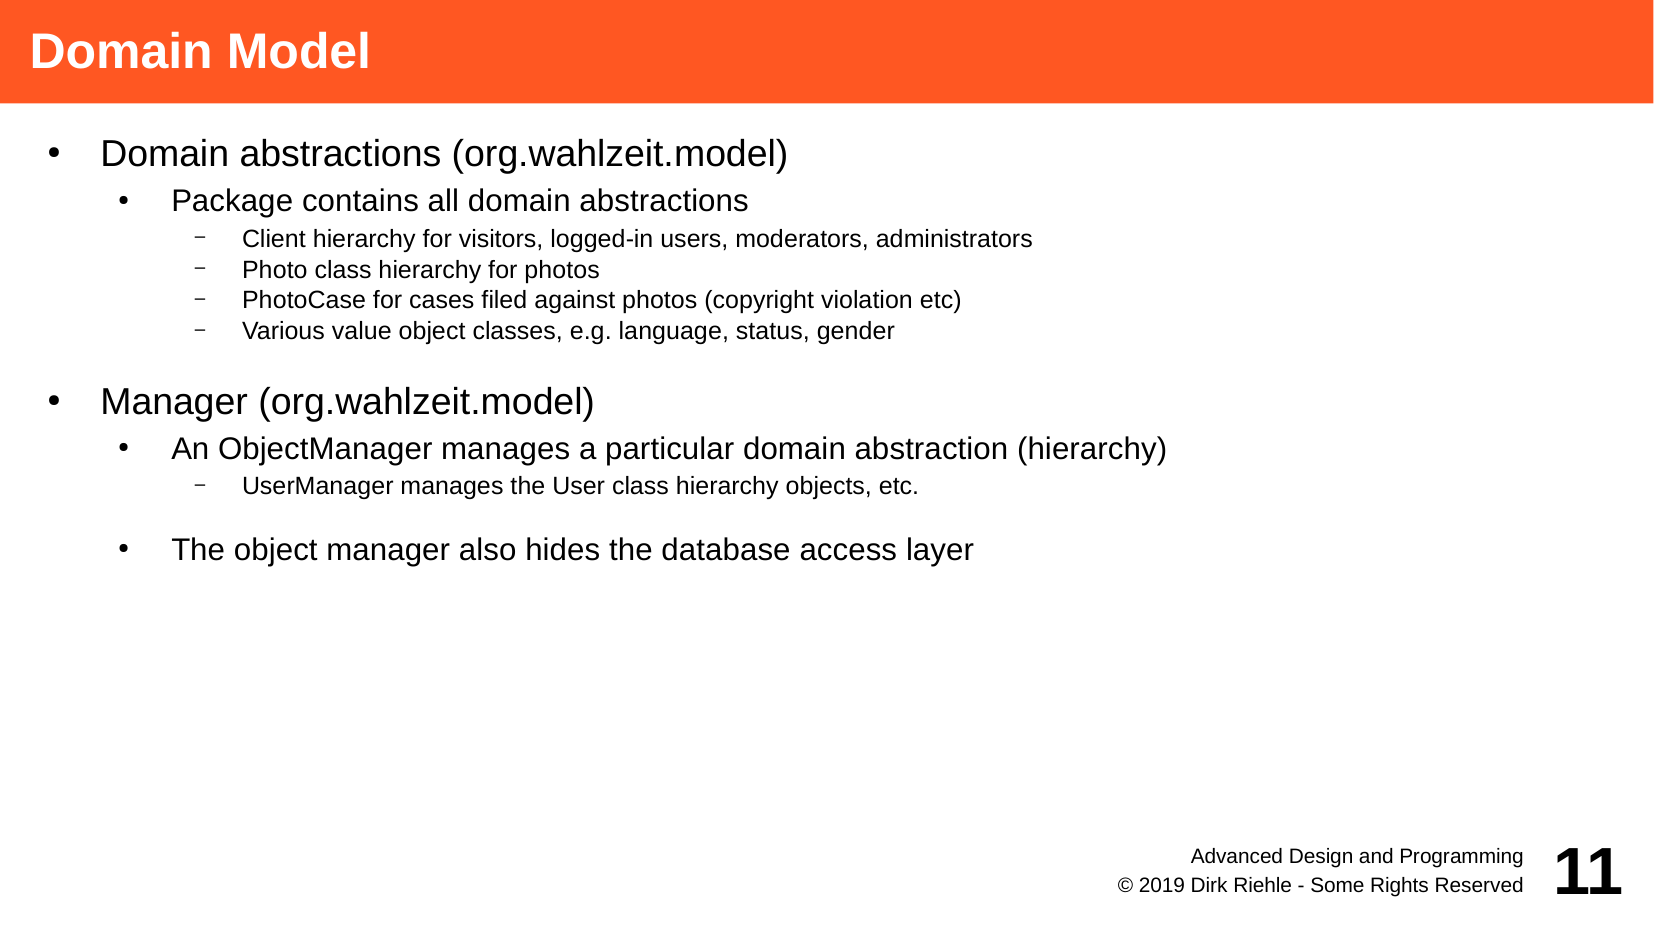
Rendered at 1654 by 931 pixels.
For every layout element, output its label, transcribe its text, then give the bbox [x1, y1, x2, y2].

list Domain abstractions (org.wahlzeit.model) Package contains all domain abstractions Client hierarchy for visitors, logged-in users, moderators, administrators Photo class hierarchy for photos PhotoCase for cases filed against photos (copyright violation etc) Various value object classes, e.g. language, status, gender Manager (org.wahlzeit.model) An ObjectManager manages a particular domain abstraction (hierarchy) UserManager manages the User class hierarchy objects, etc. The object manager also hides the database access layer [29, 132, 1625, 813]
title Domain Model [0, 0, 1654, 104]
